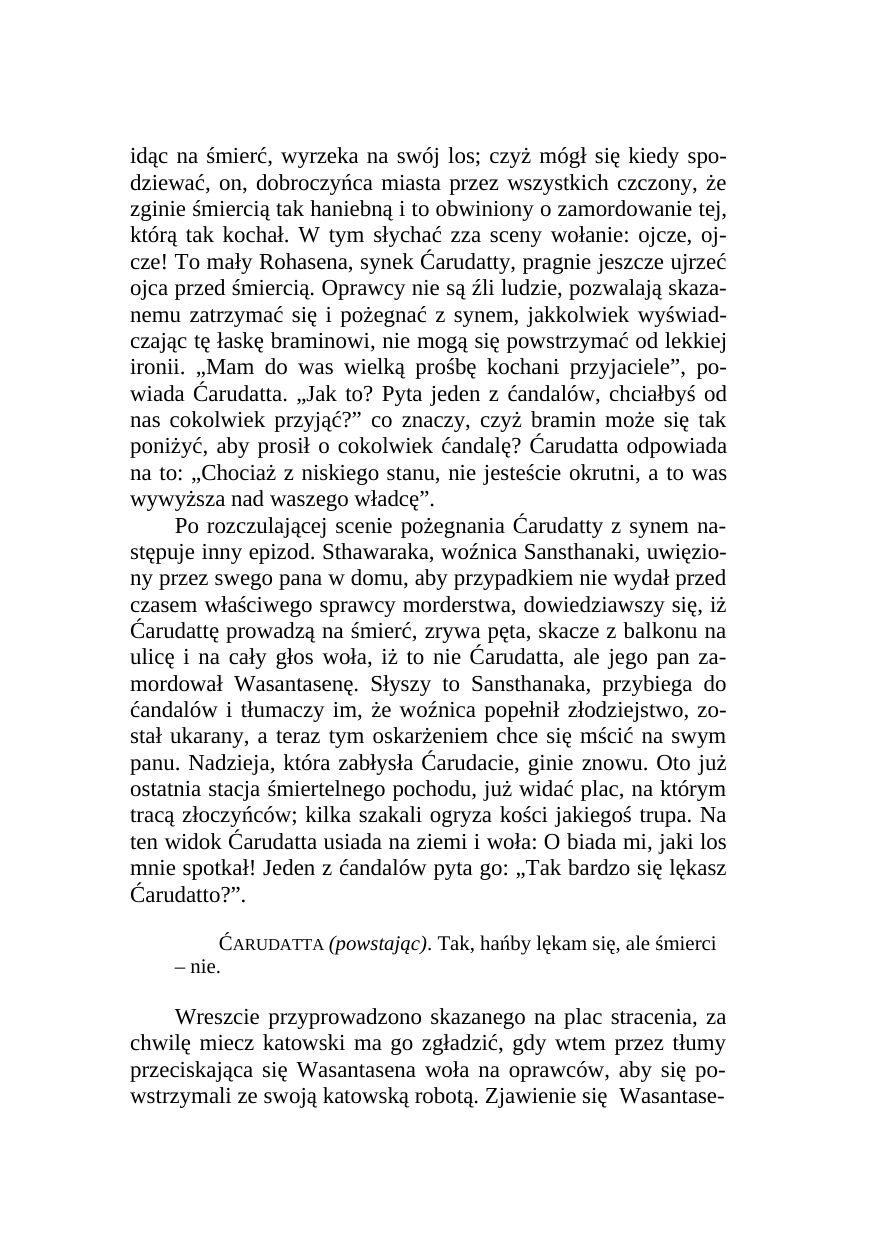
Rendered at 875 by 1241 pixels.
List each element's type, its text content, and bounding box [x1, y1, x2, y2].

text – nie. [174, 955, 762, 979]
text Wreszcie przyprowadzono skazanego na plac stracenia, za chwilę miecz katowski ma go zgładzić, gdy wtem przez tłumy przeciskająca się Wasantasena woła na oprawców, aby się po- wstrzymali ze swoją katowską robotą. Zjawienie się Wasantase- [130, 1003, 727, 1108]
text ĆARUDATTA (powstając). Tak, hańby lękam się, ale śmierci [219, 931, 762, 955]
text Po rozczulającej scenie pożegnania Ćarudatty z synem na- stępuje inny epizod. Sthawaraka, woźnica Sansthanaki, uwięzio- ny przez swego pana w domu, aby przypadkiem nie wydał przed czasem właściwego sprawcy morderstwa, dowiedziawszy się, iż Ćarudattę prowadzą na śmierć, zrywa pęta, skacze z balkonu na ulicę i na cały głos woła, iż to nie Ćarudatta, ale jego pan za- mordował Wasantasenę. Słyszy to Sansthanaka, przybiega do ćandalów i tłumaczy im, że woźnica popełnił złodziejstwo, zo- stał ukarany, a teraz tym oskarżeniem chce się mścić na swym panu. Nadzieja, która zabłysła Ćarudacie, ginie znowu. Oto już ostatnia stacja śmiertelnego pochodu, już widać plac, na którym tracą złoczyńców; kilka szakali ogryza kości jakiegoś trupa. Na ten widok Ćarudatta usiada na ziemi i woła: O biada mi, jaki los mnie spotkał! Jeden z ćandalów pyta go: „Tak bardzo się lękasz Ćarudatto?”. [130, 512, 727, 907]
text idąc na śmierć, wyrzeka na swój los; czyż mógł się kiedy spo- dziewać, on, dobroczyńca miasta przez wszystkich czczony, że zginie śmiercią tak haniebną i to obwiniony o zamordowanie tej, którą tak kochał. W tym słychać zza sceny wołanie: ojcze, oj- cze! To mały Rohasena, synek Ćarudatty, pragnie jeszcze ujrzeć ojca przed śmiercią. Oprawcy nie są źli ludzie, pozwalają skaza- nemu zatrzymać się i pożegnać z synem, jakkolwiek wyświad- czając tę łaskę braminowi, nie mogą się powstrzymać od lekkiej ironii. „Mam do was wielką prośbę kochani przyjaciele”, po- wiada Ćarudatta. „Jak to? Pyta jeden z ćandalów, chciałbyś od nas cokolwiek przyjąć?” co znaczy, czyż bramin może się tak poniżyć, aby prosił o cokolwiek ćandalę? Ćarudatta odpowiada na to: „Chociaż z niskiego stanu, nie jesteście okrutni, a to was wywyższa nad waszego władcę”. [130, 142, 728, 511]
